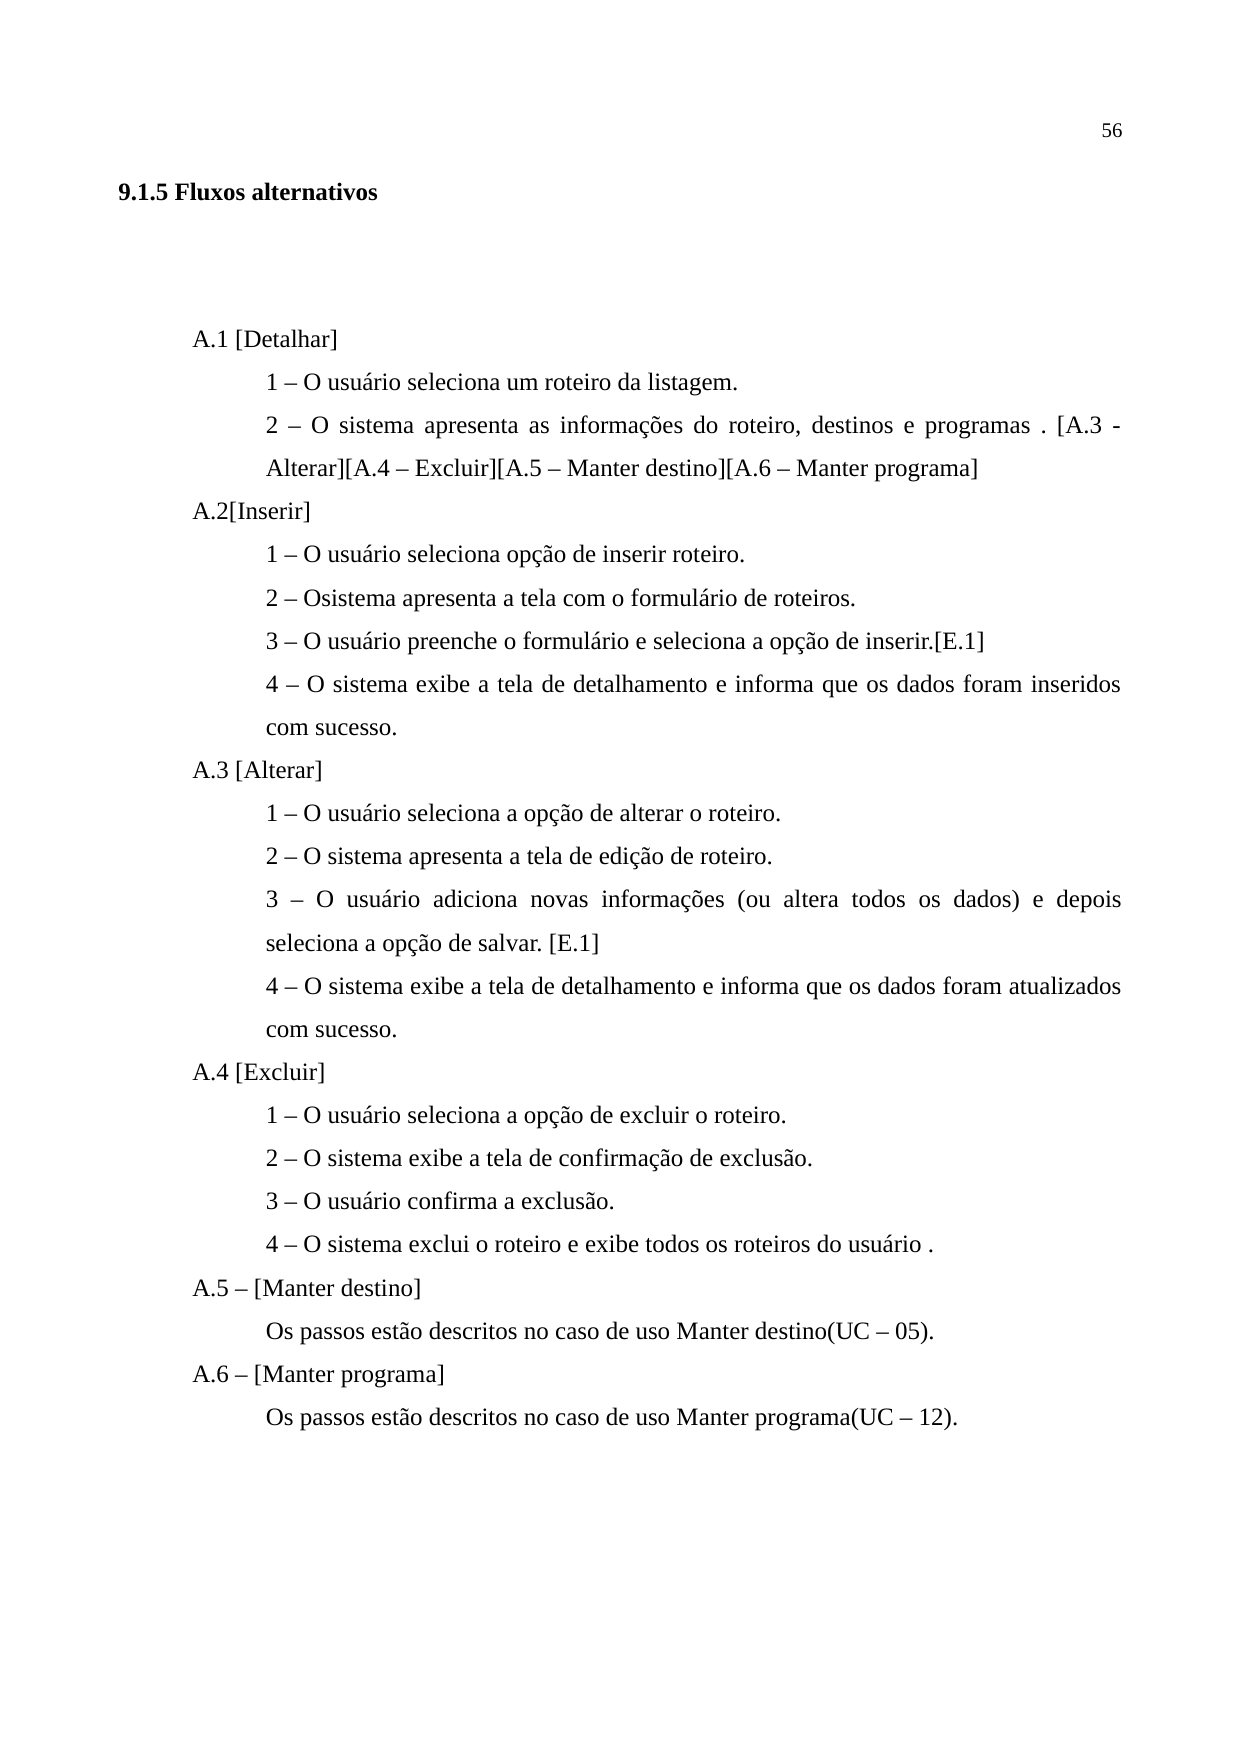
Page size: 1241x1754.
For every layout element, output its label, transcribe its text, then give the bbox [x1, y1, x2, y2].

text 1 – O usuário seleciona a opção de alterar o roteiro. [266, 798, 1122, 827]
text A.6 – [Manter programa] [118, 1359, 1122, 1388]
text Os passos estão descritos no caso de uso Manter destino(UC – 05). [266, 1316, 1122, 1344]
text 3 – O usuário adiciona novas informações (ou altera todos os dados) e depois seleciona a opção de salvar. [E.1] [266, 884, 1122, 956]
text A.3 [Alterar] [118, 755, 1122, 784]
text 2 – O sistema apresenta as informações do roteiro, destinos e programas . [A.3 - Alterar][A.4 – Excluir][A.5 – Manter destino][A.6 – Manter programa] [266, 410, 1122, 482]
text 3 – O usuário preenche o formulário e seleciona a opção de inserir.[E.1] [266, 626, 1122, 654]
text 1 – O usuário seleciona um roteiro da listagem. [266, 367, 1122, 396]
text Os passos estão descritos no caso de uso Manter programa(UC – 12). [266, 1402, 1122, 1431]
text 4 – O sistema exibe a tela de detalhamento e informa que os dados foram inseridos com sucesso. [266, 669, 1122, 741]
text 2 – O sistema exibe a tela de confirmação de exclusão. [266, 1143, 1122, 1172]
text A.1 [Detalhar] [118, 324, 1122, 353]
text A.2[Inserir] [118, 496, 1122, 525]
text 2 – Osistema apresenta a tela com o formulário de roteiros. [266, 583, 1122, 611]
text A.4 [Excluir] [118, 1057, 1122, 1086]
text 1 – O usuário seleciona opção de inserir roteiro. [266, 539, 1122, 568]
text 1 – O usuário seleciona a opção de excluir o roteiro. [266, 1100, 1122, 1129]
text 4 – O sistema exibe a tela de detalhamento e informa que os dados foram atualizados com sucesso. [266, 971, 1122, 1043]
text 3 – O usuário confirma a exclusão. [266, 1186, 1122, 1215]
text A.5 – [Manter destino] [118, 1273, 1122, 1301]
subtitle Fluxos alternativos [118, 177, 1122, 206]
text 2 – O sistema apresenta a tela de edição de roteiro. [266, 841, 1122, 870]
text 4 – O sistema exclui o roteiro e exibe todos os roteiros do usuário . [266, 1229, 1122, 1258]
